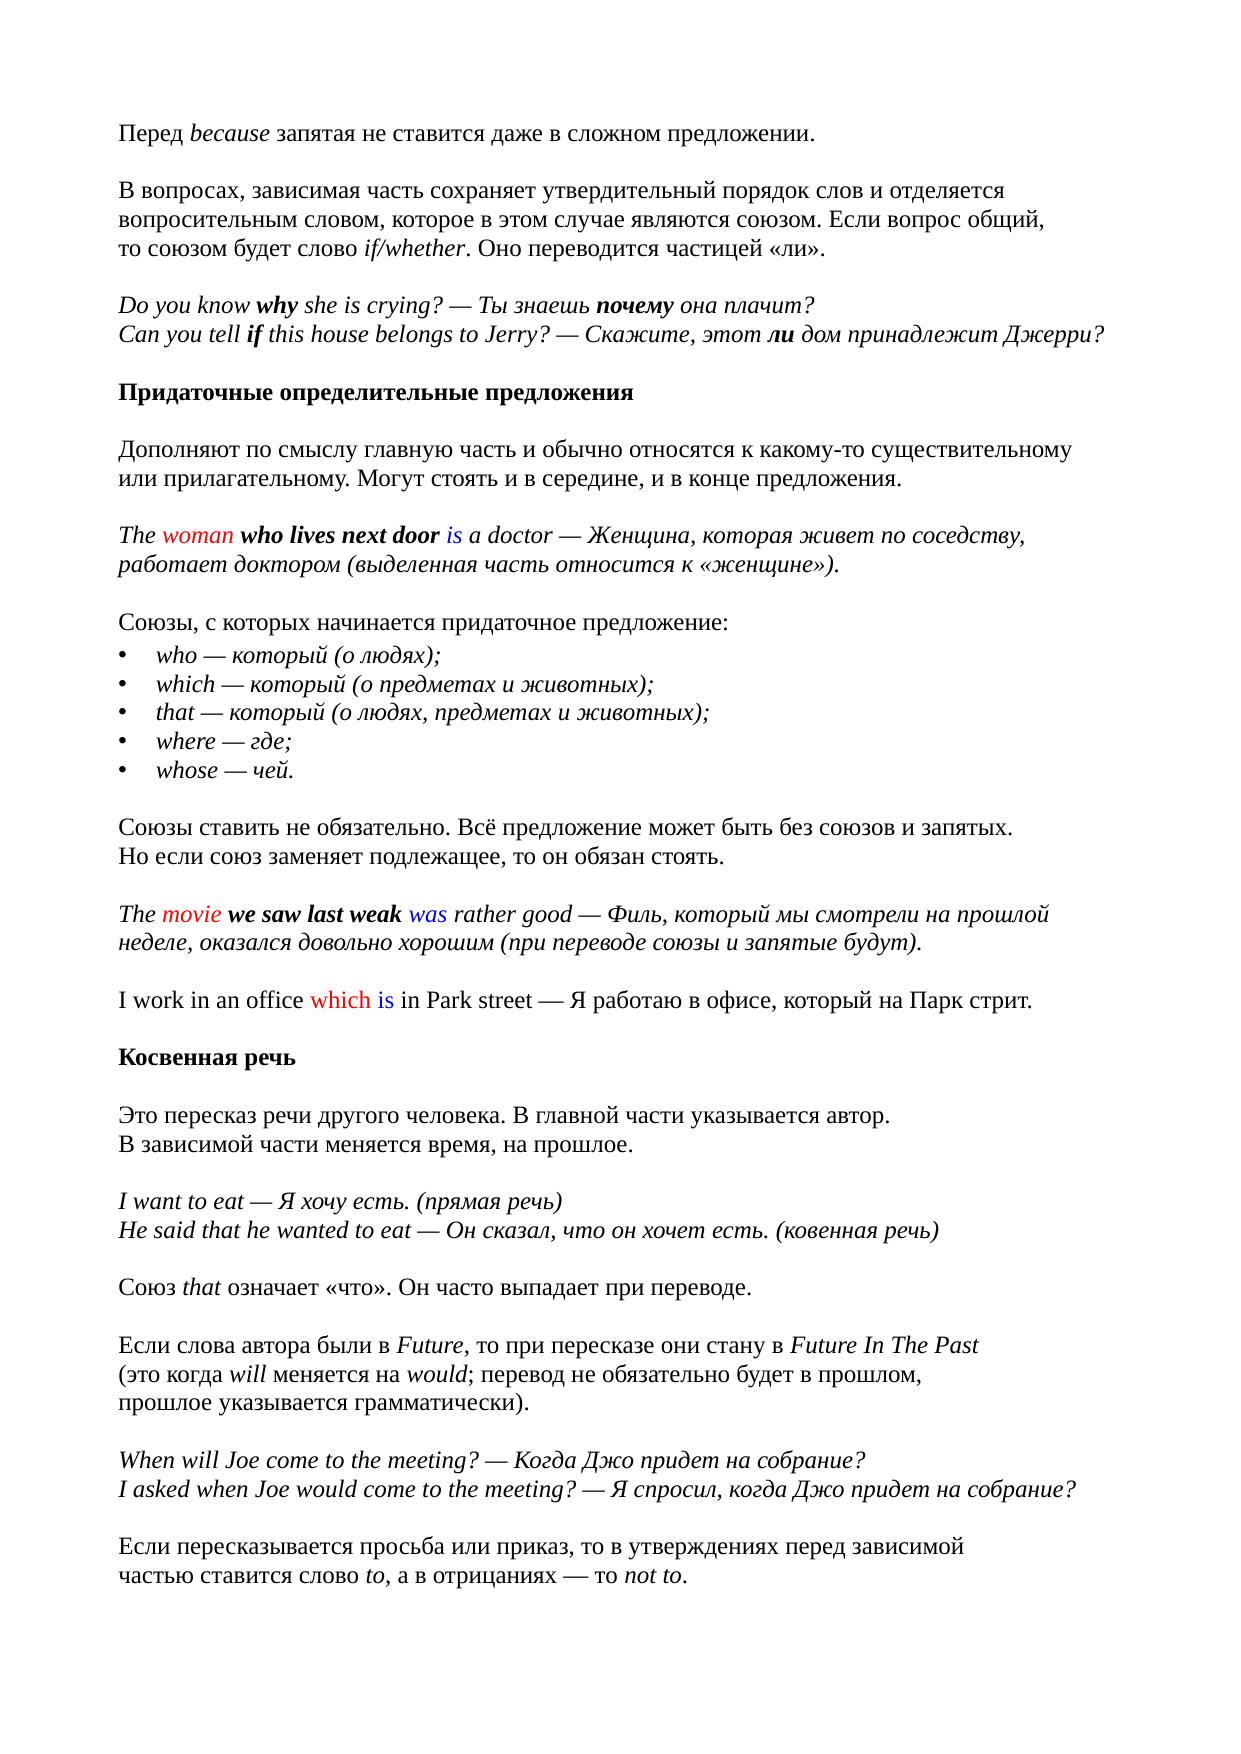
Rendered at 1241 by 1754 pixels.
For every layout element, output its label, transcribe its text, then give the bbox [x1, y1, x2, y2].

text Do you know why she is crying? — Ты знаешь почему она плачит? [118, 291, 1122, 319]
text то союзом будет слово if/whether. Оно переводится частицей «ли». [118, 233, 1122, 262]
text В вопросах, зависимая часть сохраняет утвердительный порядок слов и отделяется вопросительным словом, которое в этом случае являются союзом. Если вопрос общий, [118, 176, 1122, 233]
list that — который (о людях, предметах и животных); [118, 697, 1122, 726]
text Союз that означает «что». Он часто выпадает при переводе. [118, 1272, 1122, 1301]
text Союзы ставить не обязательно. Всё предложение может быть без союзов и запятых. [118, 812, 1122, 841]
list where — где; [118, 726, 1122, 755]
text неделе, оказался довольно хорошим (при переводе союзы и запятые будут). [118, 927, 1122, 956]
text Косвенная речь [118, 1042, 1122, 1071]
text I work in an office which is in Park street — Я работаю в офисе, который на Парк стрит. [118, 985, 1122, 1014]
text I asked when Joe would come to the meeting? — Я спросил, когда Джо придет на собрание? [118, 1474, 1122, 1502]
text The woman who lives next door is a doctor — Женщина, которая живет по соседству, [118, 521, 1122, 549]
text Но если союз заменяет подлежащее, то он обязан стоять. [118, 841, 1122, 870]
text (это когда will меняется на would; перевод не обязательно будет в прошлом, [118, 1359, 1122, 1387]
list whose — чей. [118, 755, 1122, 784]
text частью ставится слово to, а в отрицаниях — то not to. [118, 1560, 1122, 1589]
text прошлое указывается грамматически). [118, 1387, 1122, 1416]
text Это пересказ речи другого человека. В главной части указывается автор. [118, 1100, 1122, 1129]
text I want to eat — Я хочу есть. (прямая речь) [118, 1186, 1122, 1215]
text работает доктором (выделенная часть относится к «женщине»). [118, 549, 1122, 578]
text В зависимой части меняется время, на прошлое. [118, 1129, 1122, 1157]
text The movie we saw last weak was rather good — Филь, который мы смотрели на прошлой [118, 899, 1122, 927]
text Союзы, с которых начинается придаточное предложение: [118, 607, 1122, 636]
list who — который (о людях); [118, 640, 1122, 669]
list which — который (о предметах и животных); [118, 669, 1122, 697]
text Перед because запятая не ставится даже в сложном предложении. [118, 118, 1122, 147]
text Если слова автора были в Future, то при пересказе они стану в Future In The Past [118, 1330, 1122, 1359]
text Can you tell if this house belongs to Jerry? — Скажите, этот ли дом принадлежит Джерри? [118, 319, 1122, 348]
text When will Joe come to the meeting? — Когда Джо придет на собрание? [118, 1445, 1122, 1474]
text Придаточные определительные предложения [118, 377, 1122, 406]
text Дополняют по смыслу главную часть и обычно относятся к какому-то существительному [118, 434, 1122, 463]
text He said that he wanted to eat — Он сказал, что он хочет есть. (ковенная речь) [118, 1215, 1122, 1244]
text или прилагательному. Могут стоять и в середине, и в конце предложения. [118, 463, 1122, 492]
text Если пересказывается просьба или приказ, то в утверждениях перед зависимой [118, 1531, 1122, 1560]
